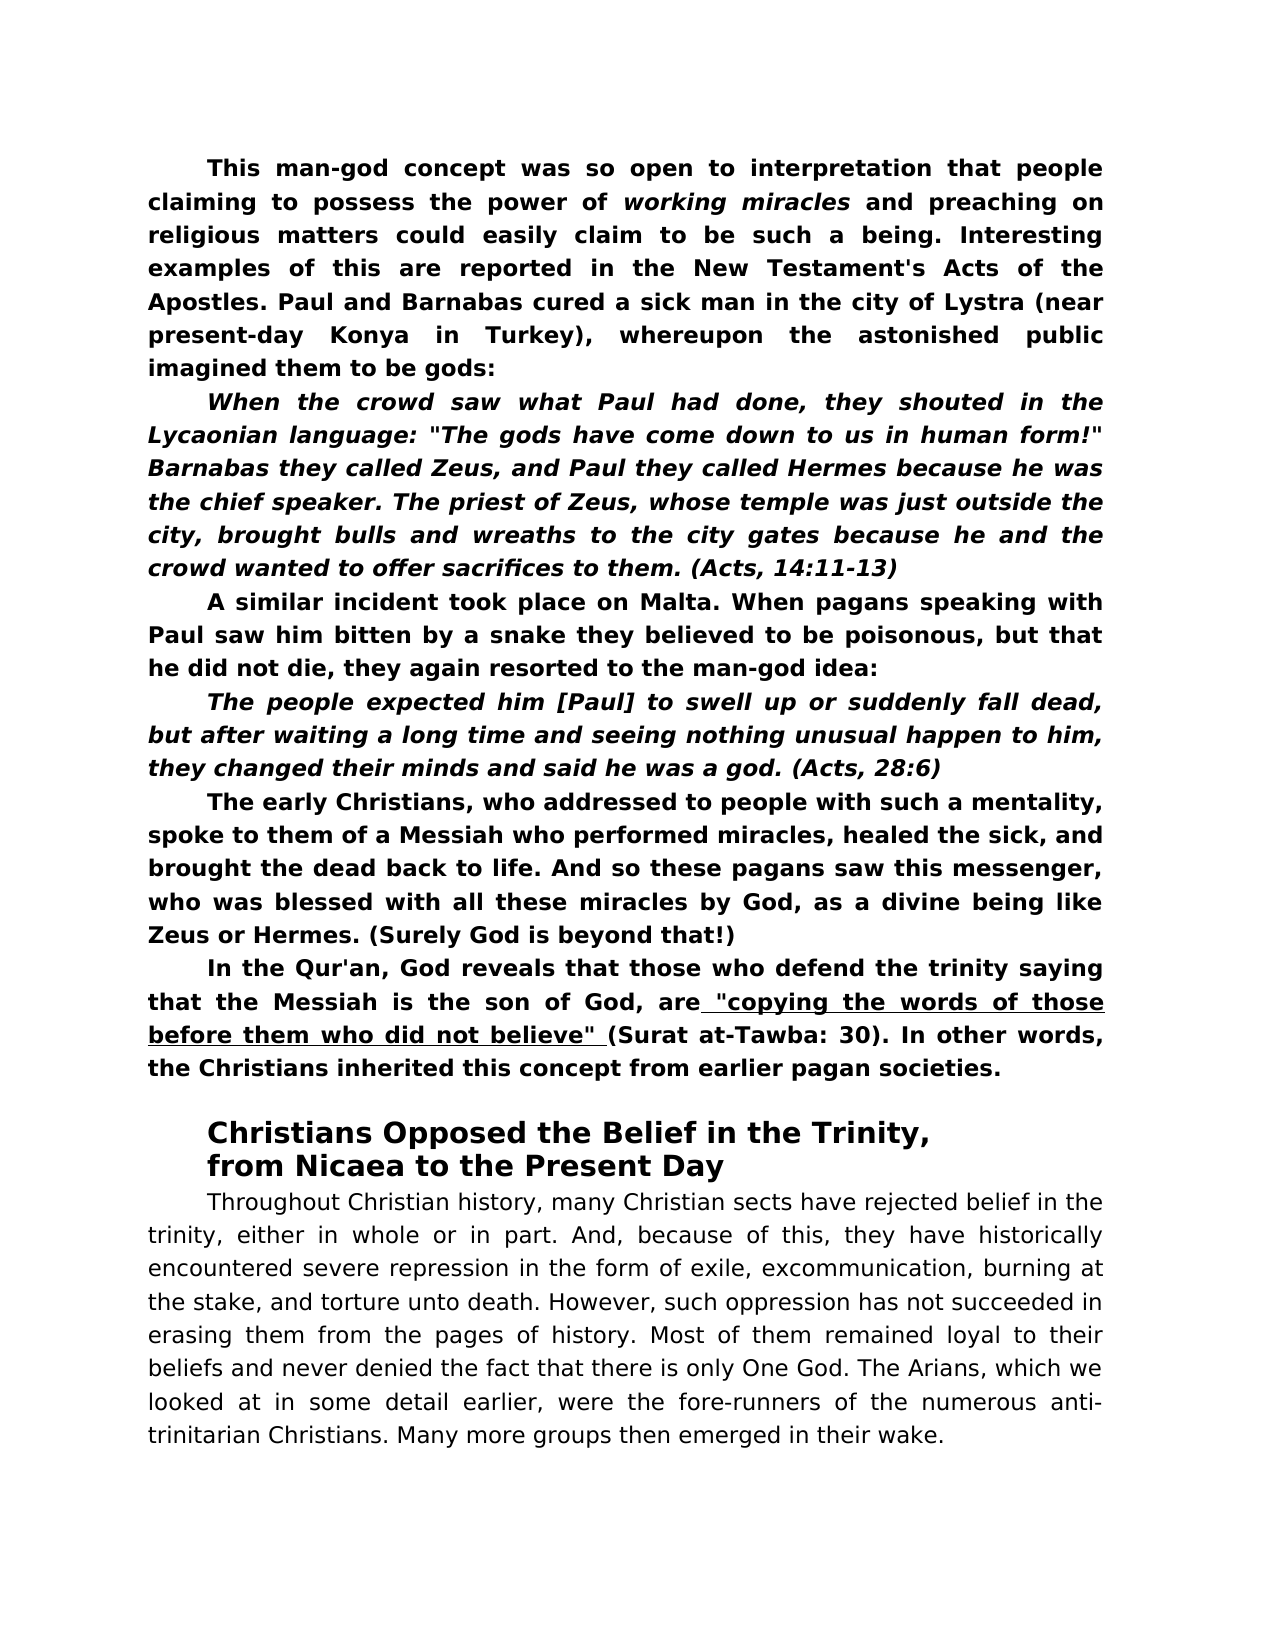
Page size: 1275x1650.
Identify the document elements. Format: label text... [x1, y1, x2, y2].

text The early Christians, who addressed to people with such a mentality, spoke to them of a Messiah who performed miracles, healed the sick, and brought the dead back to life. And so these pagans saw this messenger, who was blessed with all these miracles by God, as a divine being like Zeus or Hermes. (Surely God is beyond that!) [148, 783, 1104, 950]
text A similar incident took place on Malta. When pagans speaking with Paul saw him bitten by a snake they believed to be poisonous, but that he did not die, they again resorted to the man-god idea: [148, 583, 1104, 683]
text The people expected him [Paul] to swell up or suddenly fall dead, but after waiting a long time and seeing nothing unusual happen to him, they changed their minds and said he was a god. (Acts, 28:6) [148, 683, 1104, 783]
text When the crowd saw what Paul had done, they shouted in the Lycaonian language: "The gods have come down to us in human form!" Barnabas they called Zeus, and Paul they called Hermes because he was the chief speaker. The priest of Zeus, whose temple was just outside the city, brought bulls and wreaths to the city gates because he and the crowd wanted to offer sacrifices to them. (Acts, 14:11-13) [148, 383, 1104, 583]
text This man-god concept was so open to interpretation that people claiming to possess the power of working miracles and preaching on religious matters could easily claim to be such a being. Interesting examples of this are reported in the New Testament's Acts of the Apostles. Paul and Barnabas cured a sick man in the city of Lystra (near present-day Konya in Turkey), whereupon the astonished public imagined them to be gods: [148, 150, 1104, 383]
text Throughout Christian history, many Christian sects have rejected belief in the trinity, either in whole or in part. And, because of this, they have historically encountered severe repression in the form of exile, excommunication, burning at the stake, and torture unto death. However, such oppression has not succeeded in erasing them from the pages of history. Most of them remained loyal to their beliefs and never denied the fact that there is only One God. The Arians, which we looked at in some detail earlier, were the fore-runners of the numerous anti-trinitarian Christians. Many more groups then emerged in their wake. [148, 1183, 1104, 1450]
text Christians Opposed the Belief in the Trinity, [148, 1117, 1104, 1150]
text from Nicaea to the Present Day [148, 1150, 1104, 1183]
text In the Qur'an, God reveals that those who defend the trinity saying that the Messiah is the son of God, are "copying the words of those before them who did not believe" (Surat at-Tawba: 30). In other words, the Christians inherited this concept from earlier pagan societies. [148, 950, 1104, 1083]
